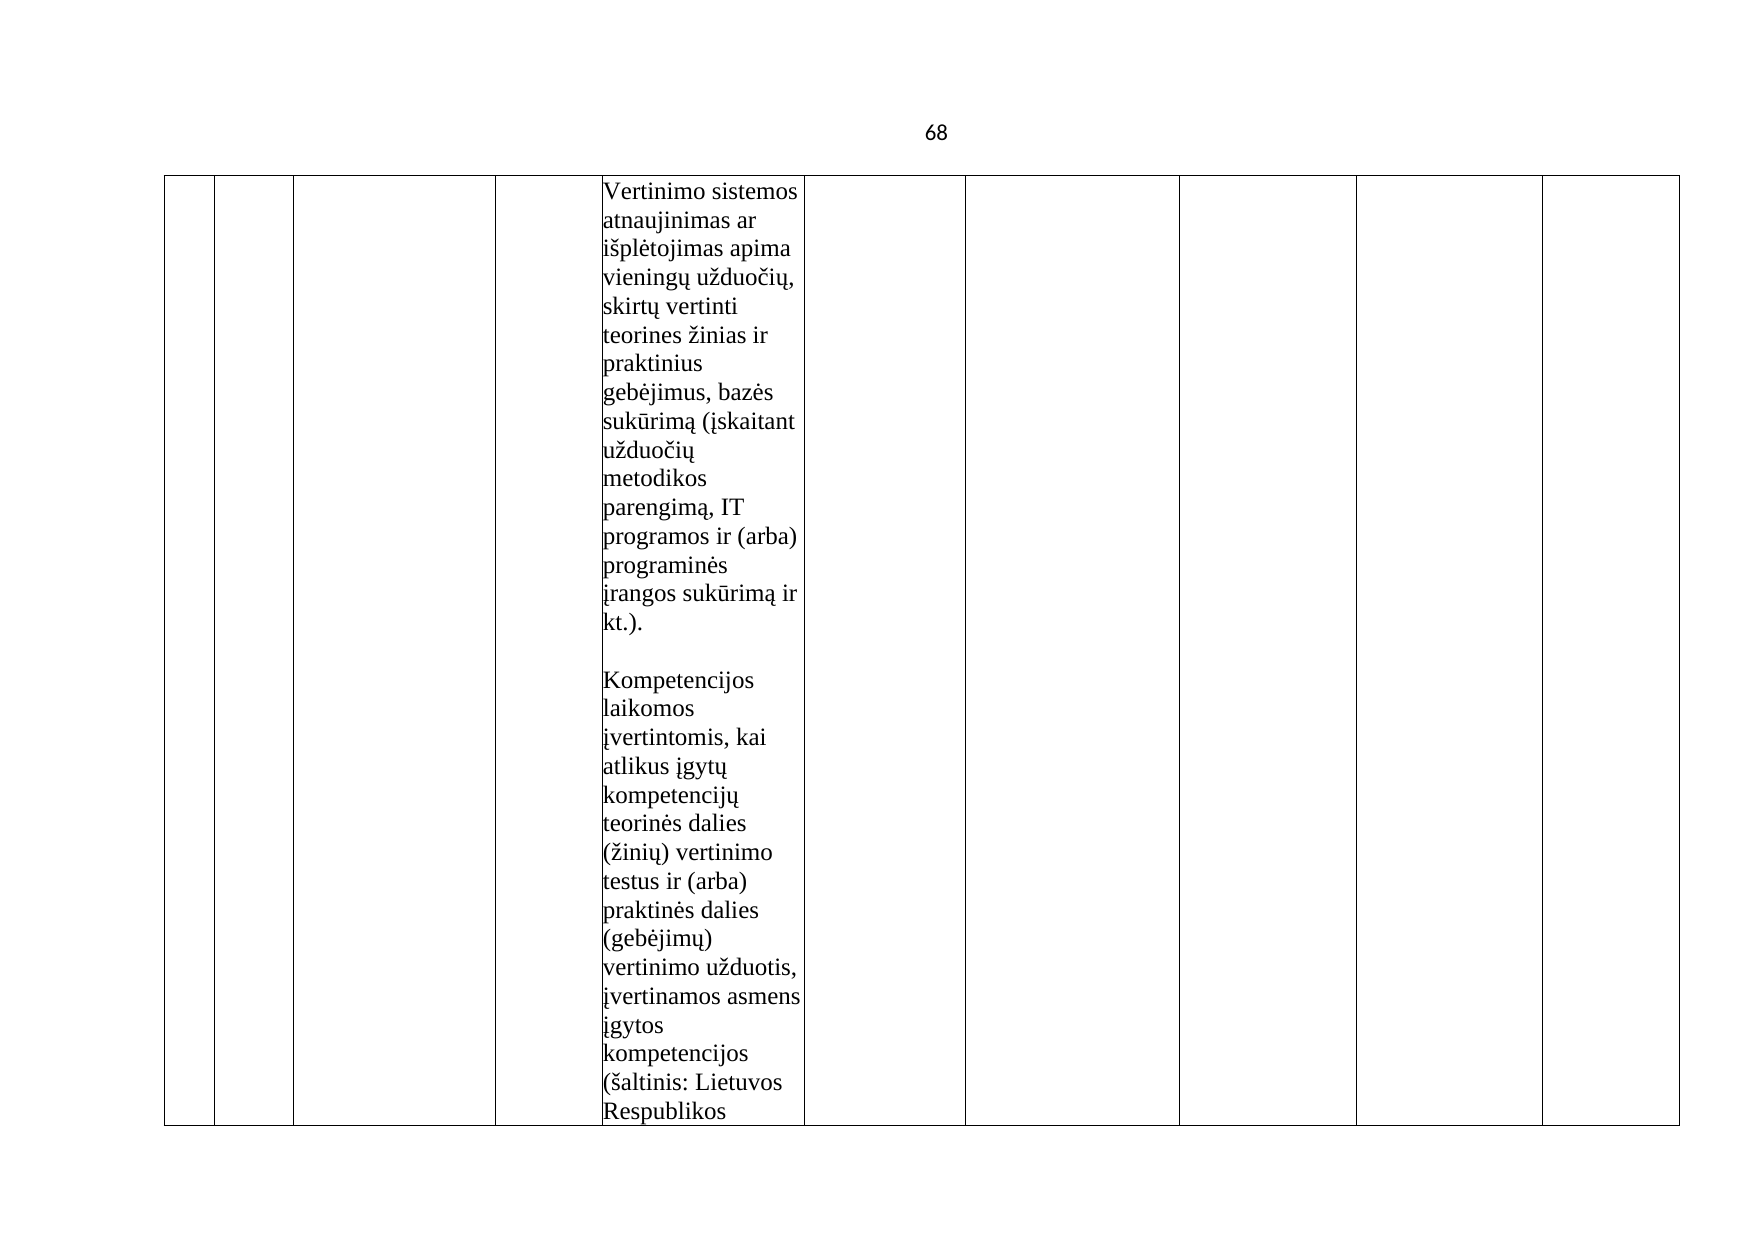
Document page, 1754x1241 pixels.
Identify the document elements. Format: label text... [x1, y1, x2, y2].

table_cell [165, 176, 214, 1125]
table_cell Vertinimo sistemos atnaujinimas ar išplėtojimas apima vieningų užduočių, skirtų vertinti teorines žinias ir praktinius gebėjimus, bazės sukūrimą (įskaitant užduočių metodikos parengimą, IT programos ir (arba) programinės įrangos sukūrimą ir kt.). Kompetencijos laikomos įvertintomis, kai atlikus įgytų kompetencijų teorinės dalies (žinių) vertinimo testus ir (arba) praktinės dalies (gebėjimų) vertinimo užduotis, įvertinamos asmens įgytos kompetencijos (šaltinis: Lietuvos Respublikos [603, 176, 804, 1125]
table_cell [294, 176, 495, 1125]
table_cell [805, 176, 965, 1125]
table_cell [966, 176, 1179, 1125]
table_cell [496, 176, 602, 1125]
table_cell [215, 176, 293, 1125]
table_cell [1543, 176, 1679, 1125]
table_cell [1357, 176, 1542, 1125]
table_cell [1180, 176, 1356, 1125]
